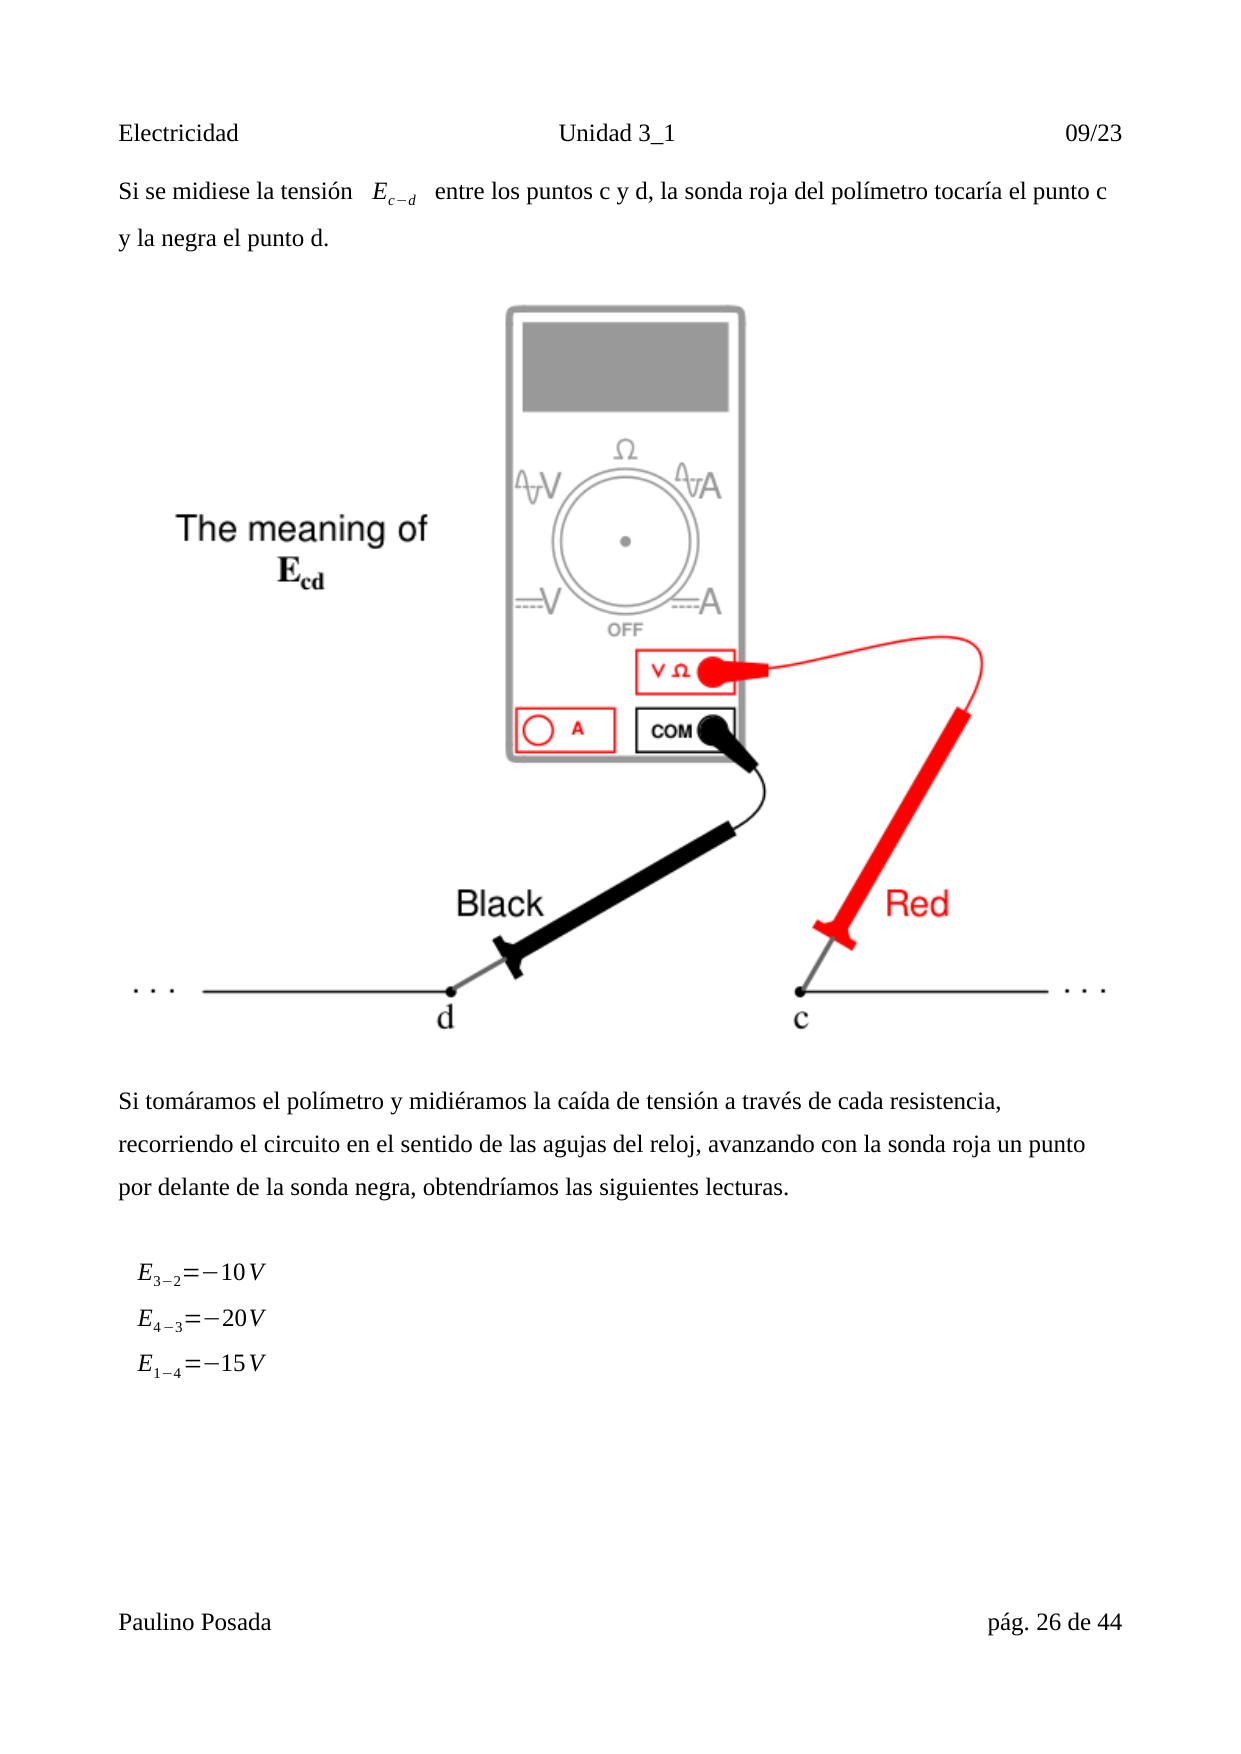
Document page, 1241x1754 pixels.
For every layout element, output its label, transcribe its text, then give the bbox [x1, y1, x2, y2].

text Si tomáramos el polímetro y midiéramos la caída de tensión a través de cada resistencia, [118, 1086, 1122, 1114]
text Si se midiese la tensiónentre los puntos c y d, la sonda roja del polímetro tocaría el punto c y la negra el punto d. [118, 176, 1122, 252]
text recorriendo el circuito en el sentido de las agujas del reloj, avanzando con la sonda roja un punto por delante de la sonda negra, obtendríamos las siguientes lecturas. [118, 1129, 1122, 1201]
picture [127, 266, 1113, 1046]
